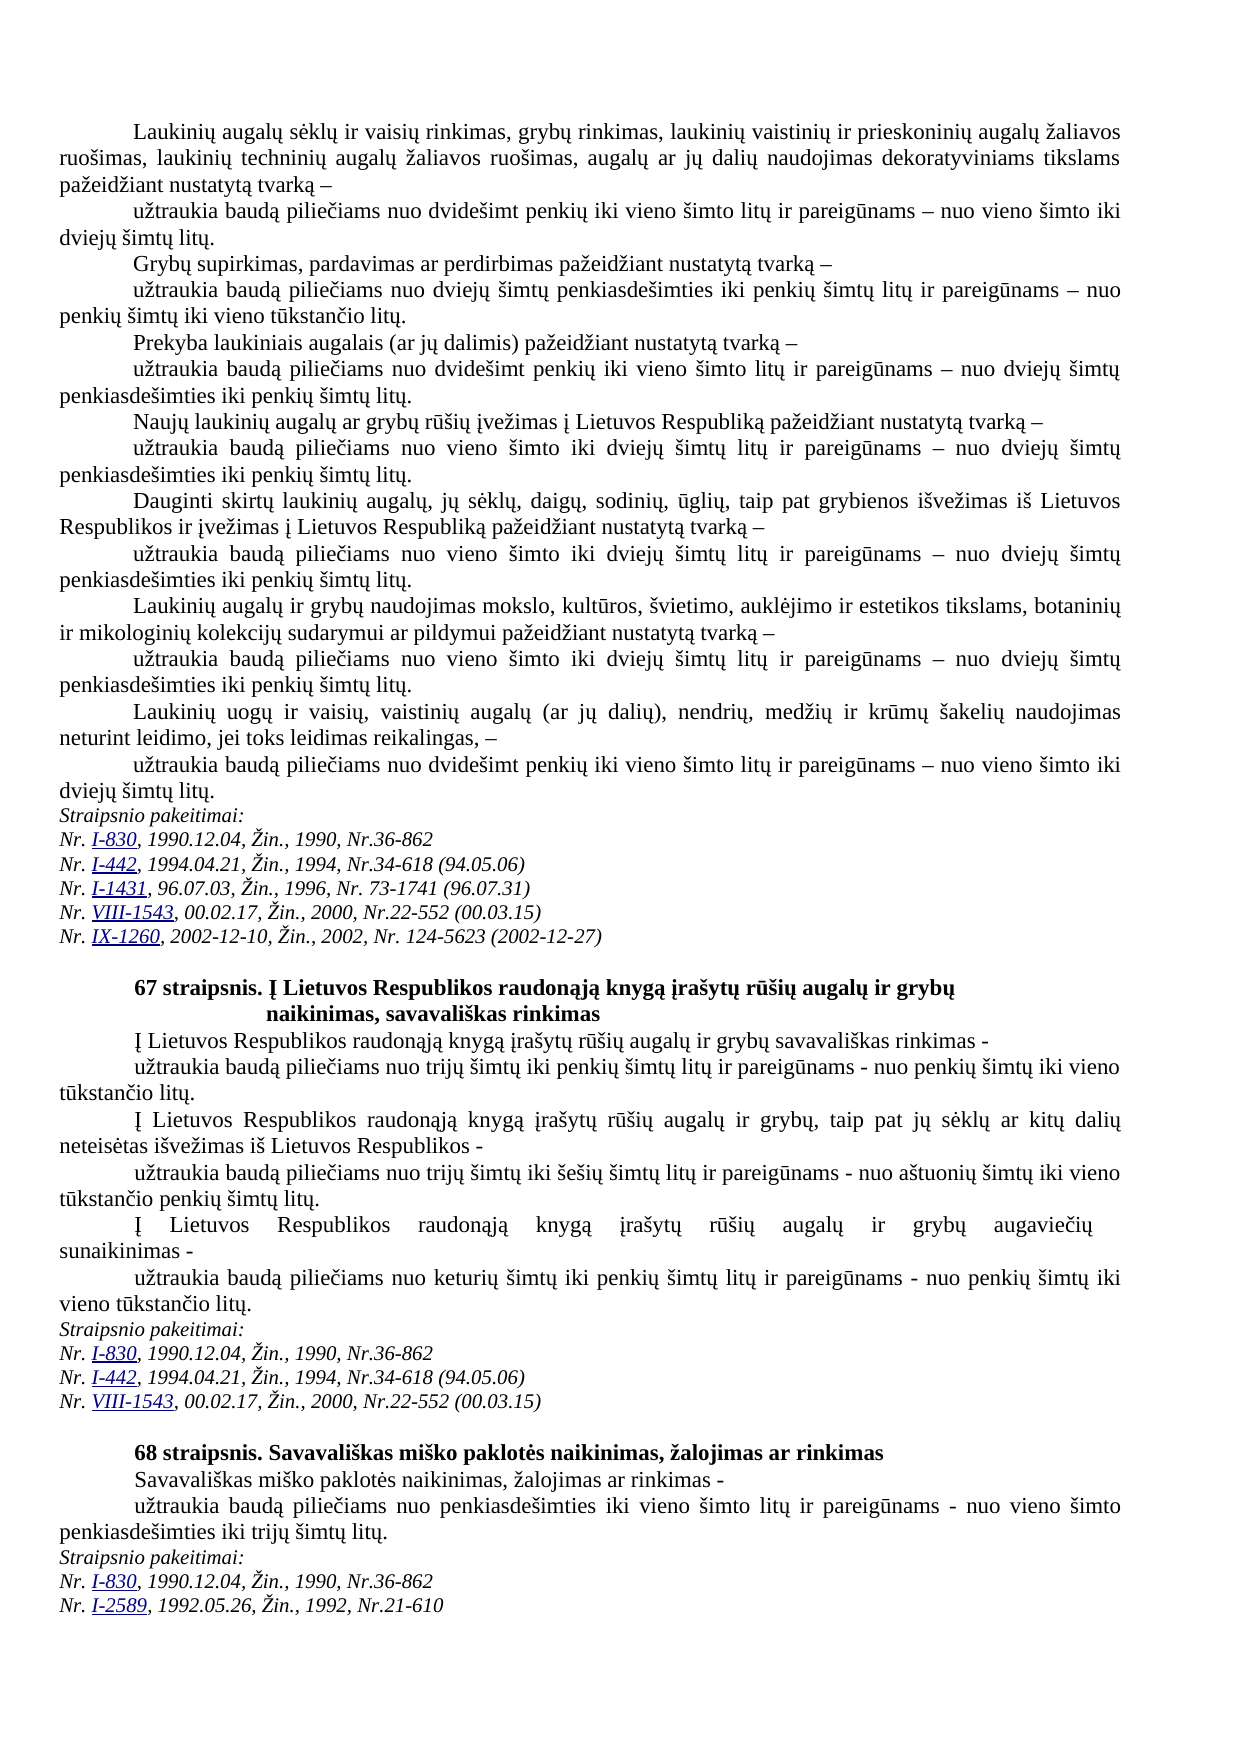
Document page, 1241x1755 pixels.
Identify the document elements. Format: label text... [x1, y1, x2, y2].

text Grybų supirkimas, pardavimas ar perdirbimas pažeidžiant nustatytą tvarką – [59, 250, 1122, 276]
text užtraukia baudą piliečiams nuo dvidešimt penkių iki vieno šimto litų ir pareigūnams – nuo dviejų šimtų penkiasdešimties iki penkių šimtų litų. [59, 355, 1122, 408]
text naikinimas, savavališkas rinkimas [266, 1000, 1122, 1027]
text Dauginti skirtų laukinių augalų, jų sėklų, daigų, sodinių, ūglių, taip pat grybienos išvežimas iš Lietuvos Respublikos ir įvežimas į Lietuvos Respubliką pažeidžiant nustatytą tvarką – [59, 487, 1122, 540]
text Straipsnio pakeitimai: [59, 803, 1122, 827]
text Nr. I-442, 1994.04.21, Žin., 1994, Nr.34-618 (94.05.06) [59, 851, 1122, 876]
text Į Lietuvos Respublikos raudonąją knygą įrašytų rūšių augalų ir grybų savavališkas rinkimas - [59, 1027, 1122, 1053]
text Nr. I-1431, 96.07.03, Žin., 1996, Nr. 73-1741 (96.07.31) [59, 876, 1122, 899]
text Nr. VIII-1543, 00.02.17, Žin., 2000, Nr.22-552 (00.03.15) [59, 899, 1122, 924]
text Nr. I-2589, 1992.05.26, Žin., 1992, Nr.21-610 [59, 1593, 1122, 1617]
text užtraukia baudą piliečiams nuo vieno šimto iki dviejų šimtų litų ir pareigūnams – nuo dviejų šimtų penkiasdešimties iki penkių šimtų litų. [59, 540, 1122, 592]
text Nr. VIII-1543, 00.02.17, Žin., 2000, Nr.22-552 (00.03.15) [59, 1389, 1122, 1413]
text Laukinių augalų ir grybų naudojimas mokslo, kultūros, švietimo, auklėjimo ir estetikos tikslams, botaninių ir mikologinių kolekcijų sudarymui ar pildymui pažeidžiant nustatytą tvarką – [59, 592, 1122, 645]
text užtraukia baudą piliečiams nuo dvidešimt penkių iki vieno šimto litų ir pareigūnams – nuo vieno šimto iki dviejų šimtų litų. [59, 751, 1122, 803]
text 68 straipsnis. Savavališkas miško paklotės naikinimas, žalojimas ar rinkimas [134, 1439, 1122, 1466]
text užtraukia baudą piliečiams nuo trijų šimtų iki penkių šimtų litų ir pareigūnams - nuo penkių šimtų iki vieno tūkstančio litų. [59, 1053, 1122, 1106]
text Naujų laukinių augalų ar grybų rūšių įvežimas į Lietuvos Respubliką pažeidžiant nustatytą tvarką – [59, 408, 1122, 434]
text Nr. I-830, 1990.12.04, Žin., 1990, Nr.36-862 [59, 1569, 1122, 1593]
text užtraukia baudą piliečiams nuo dvidešimt penkių iki vieno šimto litų ir pareigūnams – nuo vieno šimto iki dviejų šimtų litų. [59, 197, 1122, 250]
text užtraukia baudą piliečiams nuo keturių šimtų iki penkių šimtų litų ir pareigūnams - nuo penkių šimtų iki vieno tūkstančio litų. [59, 1264, 1122, 1317]
text 67 straipsnis. Į Lietuvos Respublikos raudonąją knygą įrašytų rūšių augalų ir grybų [134, 974, 1122, 1000]
text užtraukia baudą piliečiams nuo penkiasdešimties iki vieno šimto litų ir pareigūnams - nuo vieno šimto penkiasdešimties iki trijų šimtų litų. [59, 1492, 1122, 1545]
text Laukinių uogų ir vaisių, vaistinių augalų (ar jų dalių), nendrių, medžių ir krūmų šakelių naudojimas neturint leidimo, jei toks leidimas reikalingas, – [59, 698, 1122, 751]
text Straipsnio pakeitimai: [59, 1545, 1122, 1569]
text Į Lietuvos Respublikos raudonąją knygą įrašytų rūšių augalų ir grybų, taip pat jų sėklų ar kitų dalių neteisėtas išvežimas iš Lietuvos Respublikos - [59, 1106, 1122, 1158]
text Nr. I-442, 1994.04.21, Žin., 1994, Nr.34-618 (94.05.06) [59, 1365, 1122, 1389]
text Straipsnio pakeitimai: [59, 1317, 1122, 1341]
text Savavališkas miško paklotės naikinimas, žalojimas ar rinkimas - [59, 1466, 1122, 1492]
text Nr. I-830, 1990.12.04, Žin., 1990, Nr.36-862 [59, 1341, 1122, 1365]
text Nr. I-830, 1990.12.04, Žin., 1990, Nr.36-862 [59, 827, 1122, 851]
text Laukinių augalų sėklų ir vaisių rinkimas, grybų rinkimas, laukinių vaistinių ir prieskoninių augalų žaliavos ruošimas, laukinių techninių augalų žaliavos ruošimas, augalų ar jų dalių naudojimas dekoratyviniams tikslams pažeidžiant nustatytą tvarką – [59, 118, 1122, 197]
text Prekyba laukiniais augalais (ar jų dalimis) pažeidžiant nustatytą tvarką – [59, 329, 1122, 355]
text užtraukia baudą piliečiams nuo vieno šimto iki dviejų šimtų litų ir pareigūnams – nuo dviejų šimtų penkiasdešimties iki penkių šimtų litų. [59, 645, 1122, 698]
text Nr. IX-1260, 2002-12-10, Žin., 2002, Nr. 124-5623 (2002-12-27) [59, 924, 1122, 948]
text užtraukia baudą piliečiams nuo trijų šimtų iki šešių šimtų litų ir pareigūnams - nuo aštuonių šimtų iki vieno tūkstančio penkių šimtų litų. [59, 1158, 1122, 1211]
text užtraukia baudą piliečiams nuo vieno šimto iki dviejų šimtų litų ir pareigūnams – nuo dviejų šimtų penkiasdešimties iki penkių šimtų litų. [59, 434, 1122, 487]
text Į Lietuvos Respublikos raudonąją knygą įrašytų rūšių augalų ir grybų augaviečių sunaikinimas - [59, 1211, 1122, 1264]
text užtraukia baudą piliečiams nuo dviejų šimtų penkiasdešimties iki penkių šimtų litų ir pareigūnams – nuo penkių šimtų iki vieno tūkstančio litų. [59, 276, 1122, 329]
